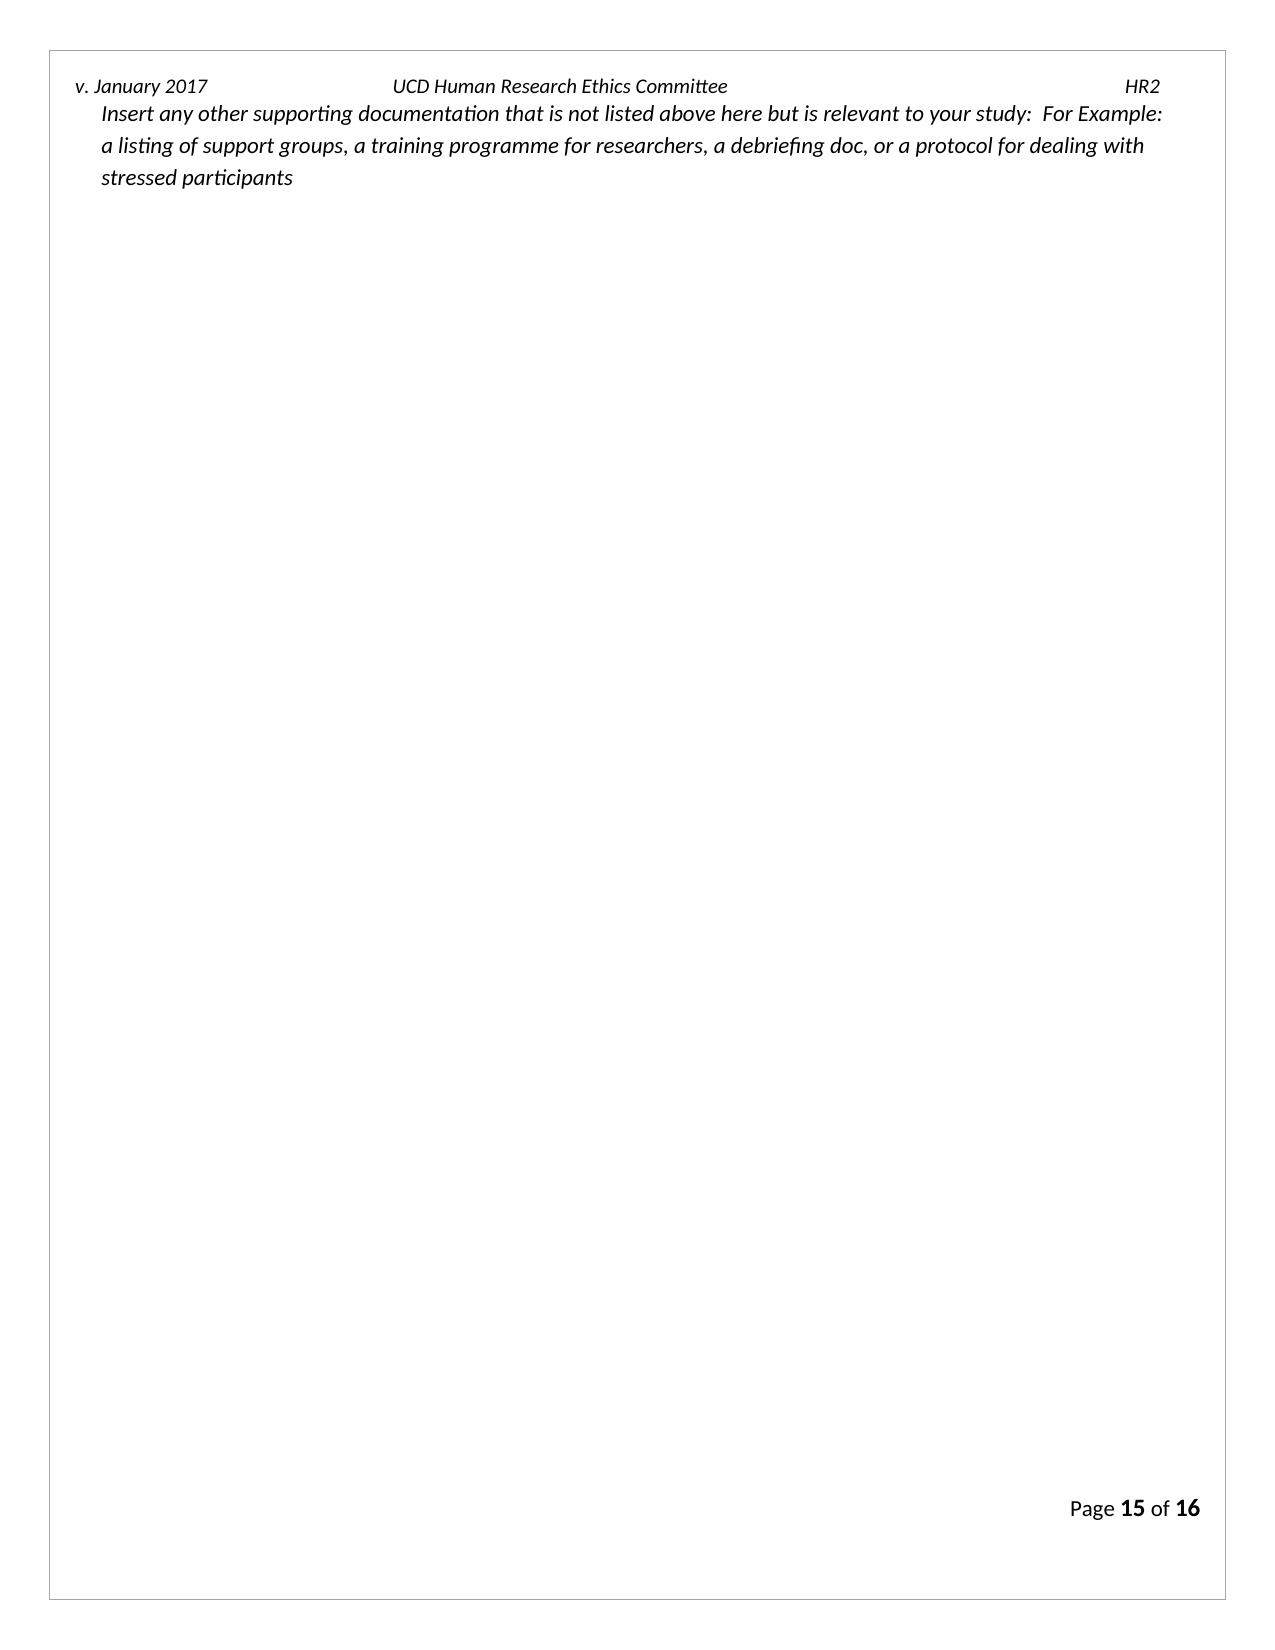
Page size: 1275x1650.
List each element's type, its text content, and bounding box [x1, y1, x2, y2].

text Insert any other supporting documentation that is not listed above here but is relevant to your study: For Example: a listing of support groups, a training programme for researchers, a debriefing doc, or a protocol for dealing with stressed participants [101, 99, 1174, 192]
